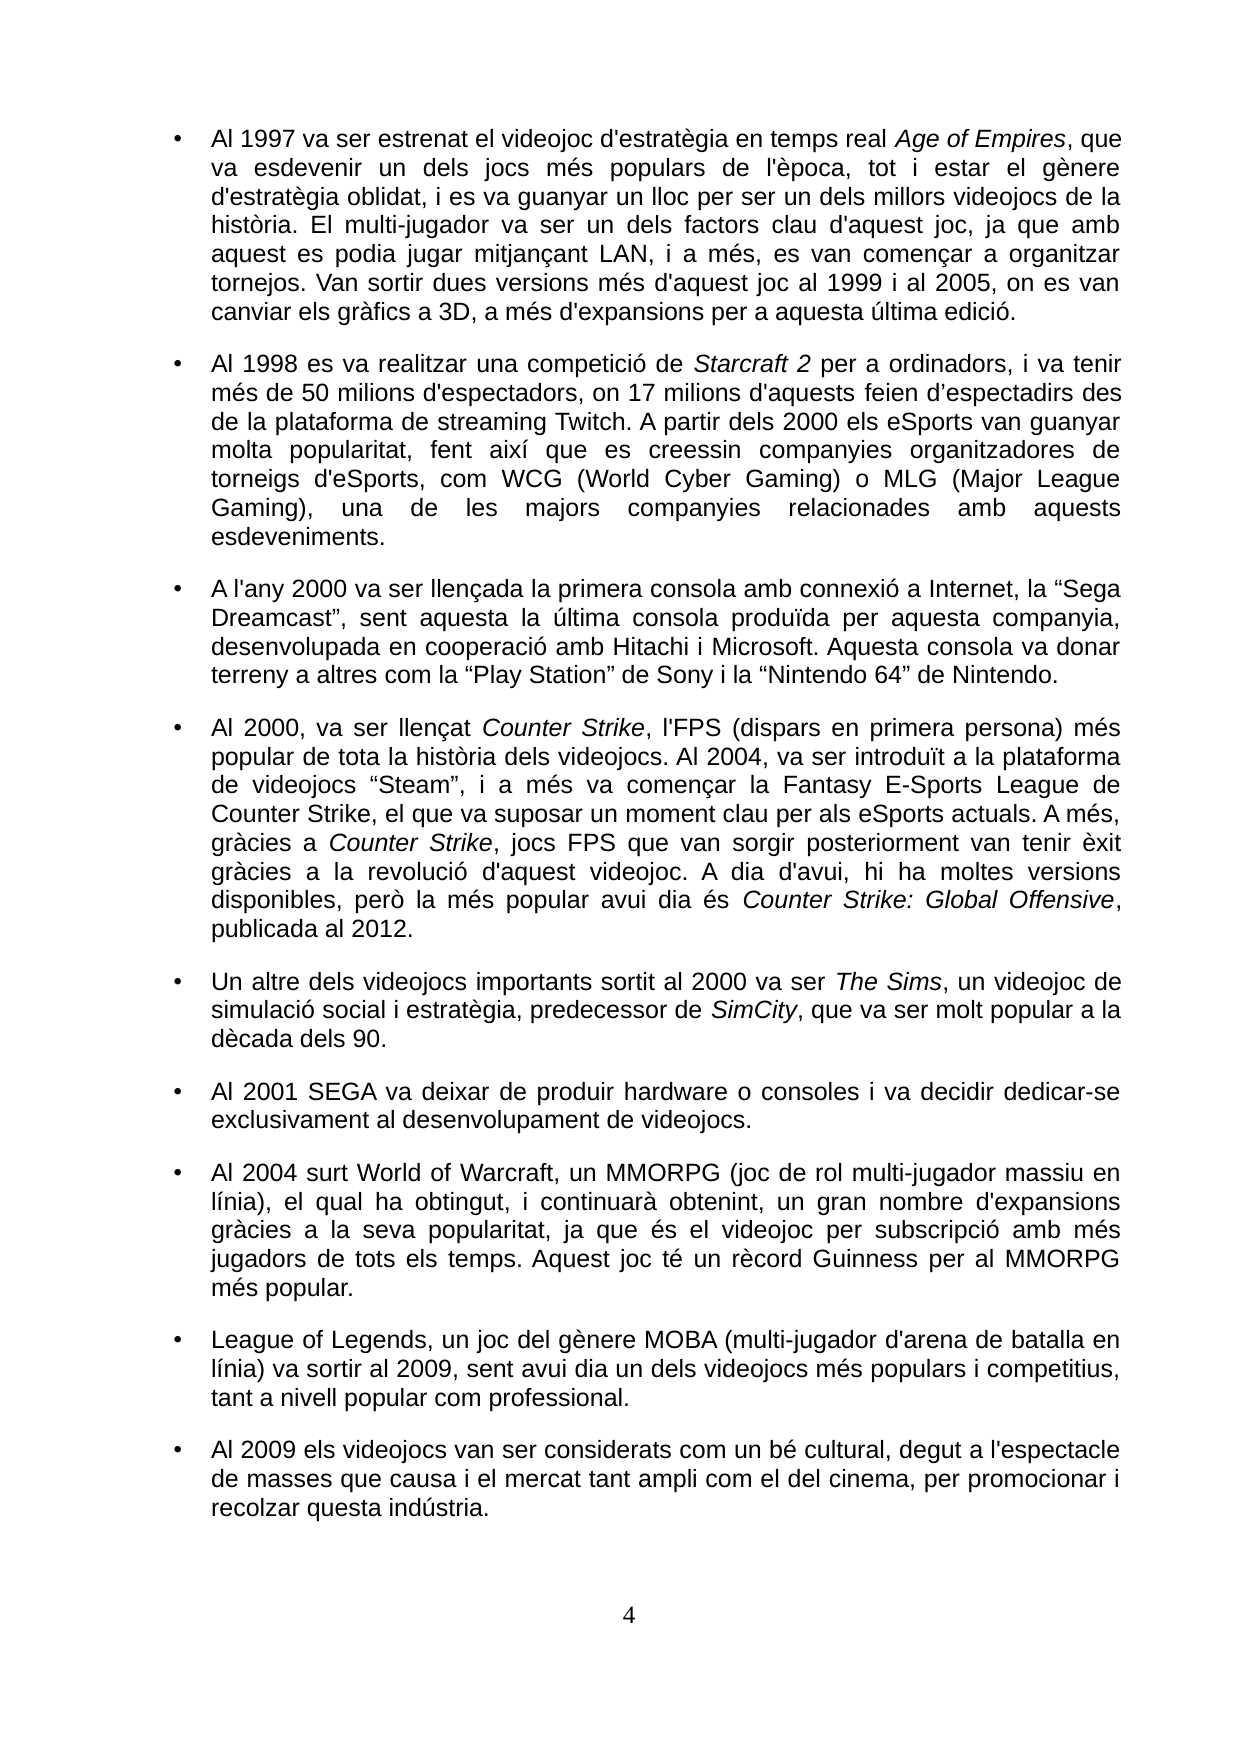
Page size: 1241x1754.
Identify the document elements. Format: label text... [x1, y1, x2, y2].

list Un altre dels videojocs importants sortit al 2000 va ser The Sims, un videojoc de simulació social i estratègia, predecessor de SimCity, que va ser molt popular a la dècada dels 90. [173, 967, 1122, 1053]
list A l'any 2000 va ser llençada la primera consola amb connexió a Internet, la “Sega Dreamcast”, sent aquesta la última consola produïda per aquesta companyia, desenvolupada en cooperació amb Hitachi i Microsoft. Aquesta consola va donar terreny a altres com la “Play Station” de Sony i la “Nintendo 64” de Nintendo. [173, 574, 1122, 689]
list League of Legends, un joc del gènere MOBA (multi-jugador d'arena de batalla en línia) va sortir al 2009, sent avui dia un dels videojocs més populars i competitius, tant a nivell popular com professional. [173, 1325, 1122, 1412]
list Al 2004 surt World of Warcraft, un MMORPG (joc de rol multi-jugador massiu en línia), el qual ha obtingut, i continuarà obtenint, un gran nombre d'expansions gràcies a la seva popularitat, ja que és el videojoc per subscripció amb més jugadors de tots els temps. Aquest joc té un rècord Guinness per al MMORPG més popular. [173, 1158, 1122, 1302]
list Al 2001 SEGA va deixar de produir hardware o consoles i va decidir dedicar-se exclusivament al desenvolupament de videojocs. [173, 1077, 1122, 1134]
list Al 1998 es va realitzar una competició de Starcraft 2 per a ordinadors, i va tenir més de 50 milions d'espectadors, on 17 milions d'aquests feien d’espectadirs des de la plataforma de streaming Twitch. A partir dels 2000 els eSports van guanyar molta popularitat, fent així que es creessin companyies organitzadores de torneigs d'eSports, com WCG (World Cyber Gaming) o MLG (Major League Gaming), una de les majors companyies relacionades amb aquests esdeveniments. [173, 349, 1122, 550]
list Al 2009 els videojocs van ser considerats com un bé cultural, degut a l'espectacle de masses que causa i el mercat tant ampli com el del cinema, per promocionar i recolzar questa indústria. [173, 1435, 1122, 1522]
list Al 2000, va ser llençat Counter Strike, l'FPS (dispars en primera persona) més popular de tota la història dels videojocs. Al 2004, va ser introduït a la plataforma de videojocs “Steam”, i a més va començar la Fantasy E-Sports League de Counter Strike, el que va suposar un moment clau per als eSports actuals. A més, gràcies a Counter Strike, jocs FPS que van sorgir posteriorment van tenir èxit gràcies a la revolució d'aquest videojoc. A dia d'avui, hi ha moltes versions disponibles, però la més popular avui dia és Counter Strike: Global Offensive, publicada al 2012. [173, 713, 1122, 943]
list Al 1997 va ser estrenat el videojoc d'estratègia en temps real Age of Empires, que va esdevenir un dels jocs més populars de l'època, tot i estar el gènere d'estratègia oblidat, i es va guanyar un lloc per ser un dels millors videojocs de la història. El multi-jugador va ser un dels factors clau d'aquest joc, ja que amb aquest es podia jugar mitjançant LAN, i a més, es van començar a organitzar tornejos. Van sortir dues versions més d'aquest joc al 1999 i al 2005, on es van canviar els gràfics a 3D, a més d'expansions per a aquesta última edició. [173, 124, 1122, 325]
